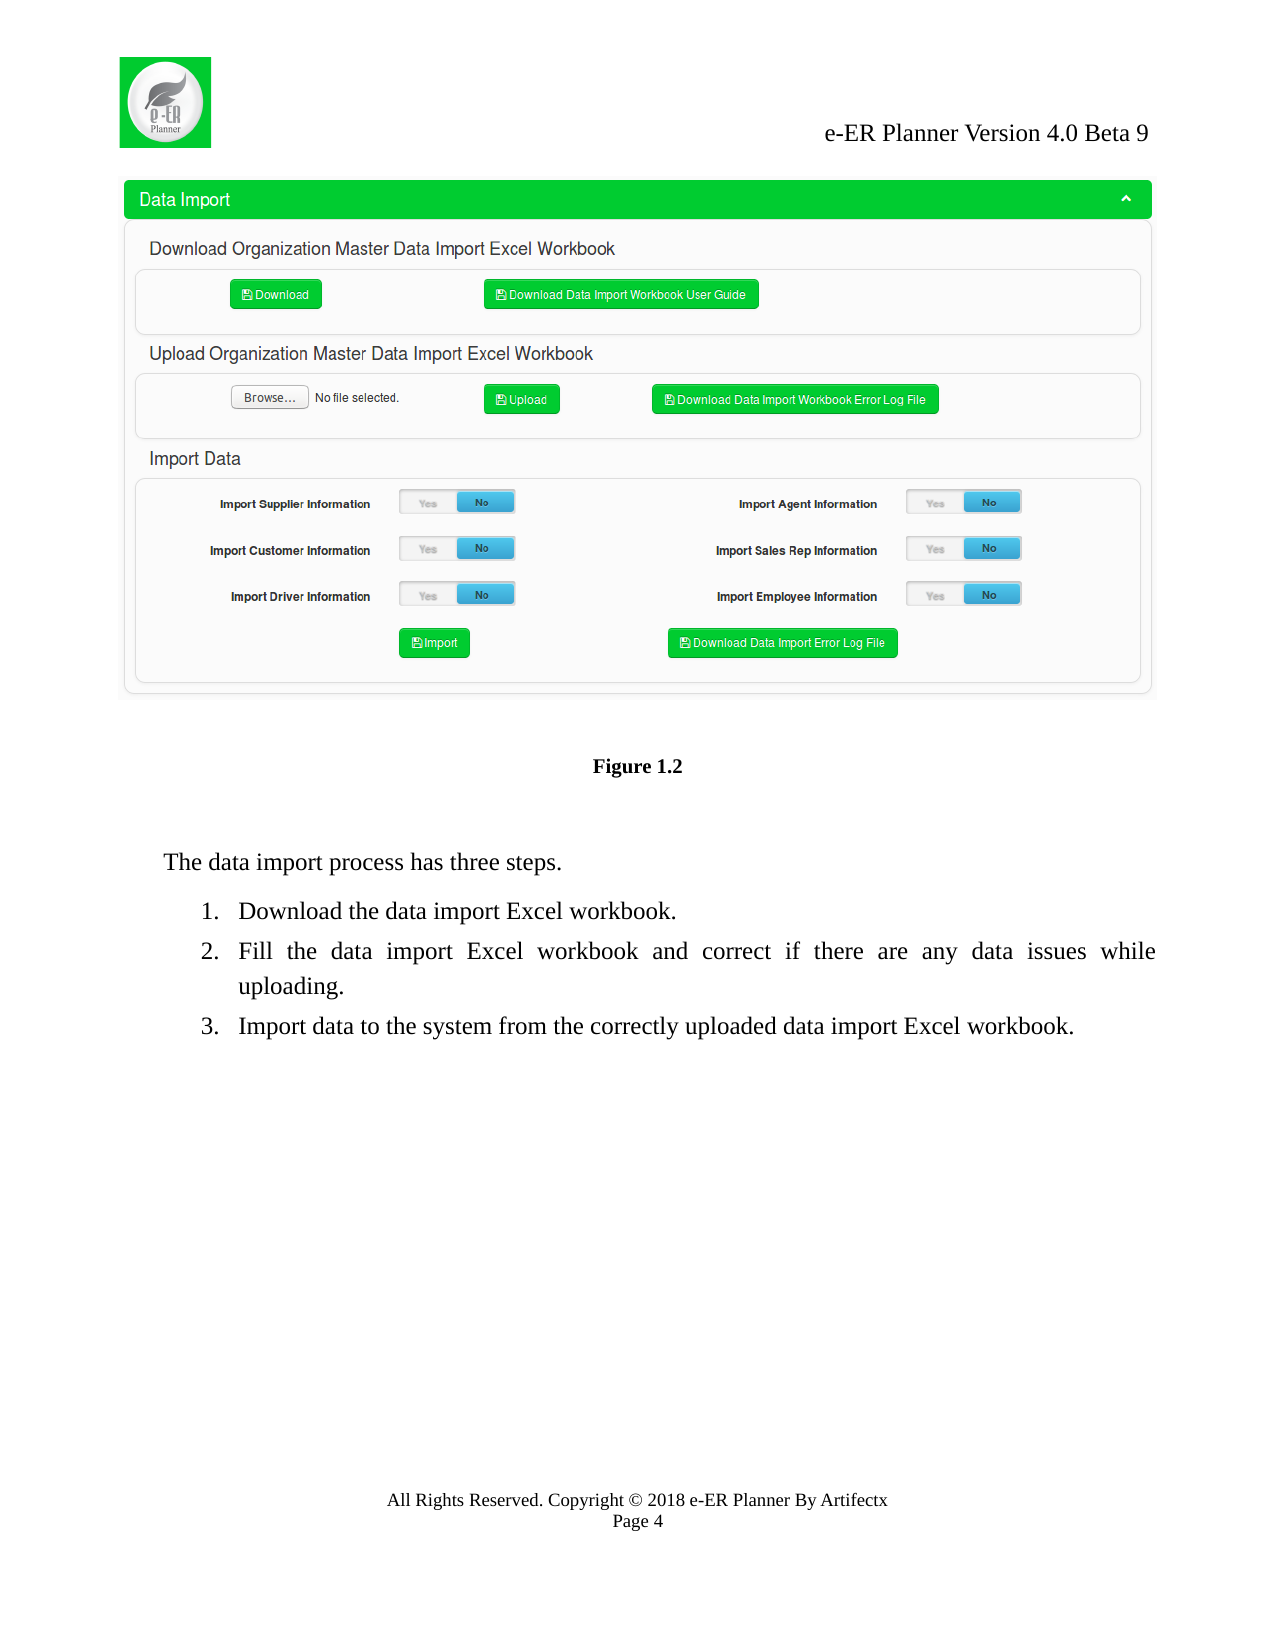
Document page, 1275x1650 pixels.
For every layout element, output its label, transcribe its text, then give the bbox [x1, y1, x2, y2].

list Download the data import Excel workbook. [201, 896, 1157, 925]
list Import data to the system from the correctly uploaded data import Excel workbook. [201, 1011, 1157, 1040]
text The data import process has three steps. [163, 847, 1127, 876]
text Figure 1.2 [118, 754, 1157, 778]
list Fill the data import Excel workbook and correct if there are any data issues while uploading. [201, 936, 1157, 1000]
picture [118, 176, 1157, 700]
picture [119, 57, 212, 148]
